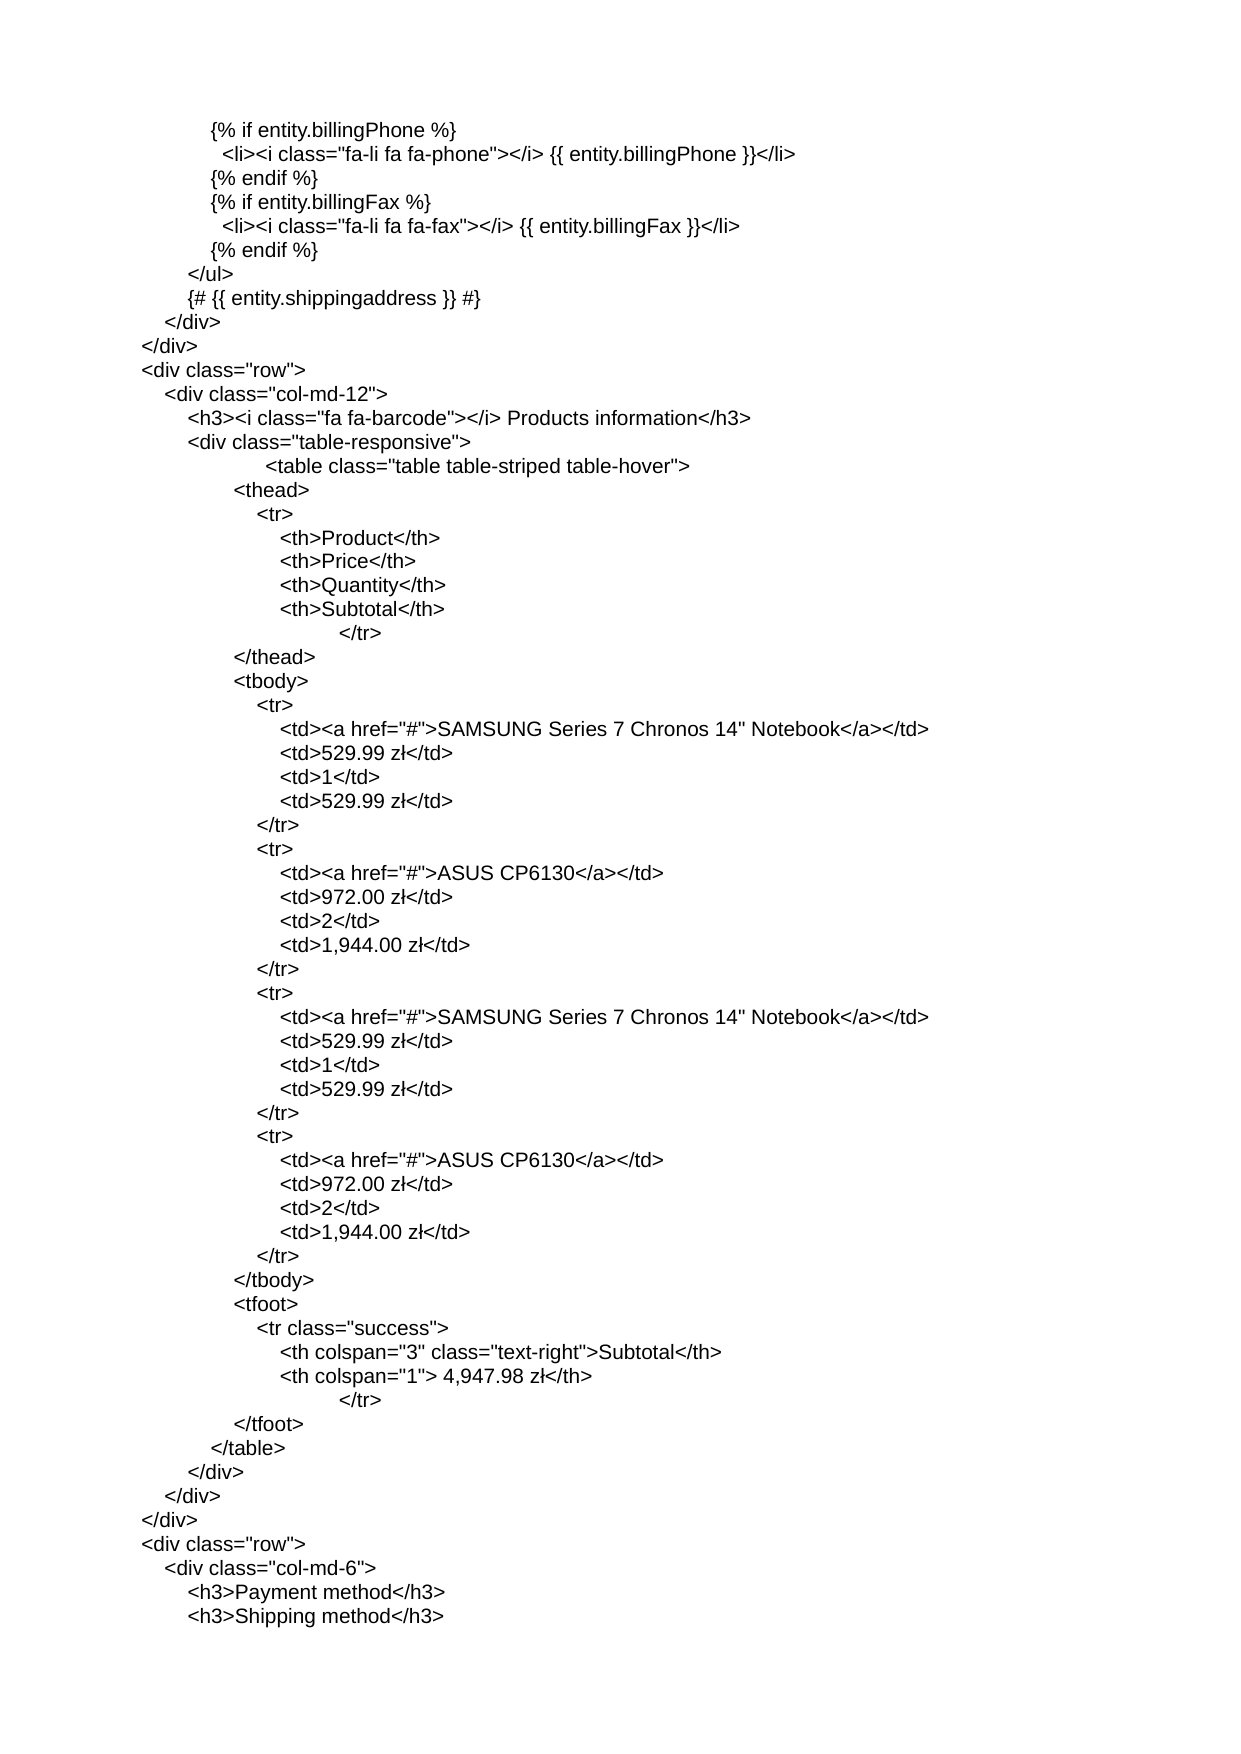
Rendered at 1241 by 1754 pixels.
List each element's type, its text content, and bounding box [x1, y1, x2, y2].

text <td>529.99 zł</td> [118, 1076, 1122, 1100]
text <th>Quantity</th> [118, 573, 1122, 597]
text {% endif %} [118, 238, 1122, 262]
text </ul> [118, 262, 1122, 286]
text <tr> [118, 981, 1122, 1004]
text <td>529.99 zł</td> [118, 1028, 1122, 1052]
text <td>1,944.00 zł</td> [118, 933, 1122, 957]
text </tr> [118, 1388, 1122, 1412]
text <li><i class="fa-li fa fa-fax"></i> {{ entity.billingFax }}</li> [118, 214, 1122, 238]
text </tr> [118, 813, 1122, 837]
text <table class="table table-striped table-hover"> [118, 453, 1122, 477]
text <td>529.99 zł</td> [118, 741, 1122, 765]
text </tr> [118, 957, 1122, 981]
text </div> [118, 1460, 1122, 1484]
text {% if entity.billingPhone %} [118, 118, 1122, 142]
text </tbody> [118, 1268, 1122, 1292]
text <div class="table-responsive"> [118, 429, 1122, 453]
text <td>1</td> [118, 1052, 1122, 1076]
text <tr> [118, 837, 1122, 861]
text </table> [118, 1436, 1122, 1460]
text <td>972.00 zł</td> [118, 1172, 1122, 1196]
text <div class="col-md-6"> [118, 1556, 1122, 1579]
text <tfoot> [118, 1292, 1122, 1316]
text <th colspan="1"> 4,947.98 zł</th> [118, 1364, 1122, 1388]
text <th>Subtotal</th> [118, 597, 1122, 621]
text <thead> [118, 477, 1122, 501]
text </div> [118, 310, 1122, 334]
text <td><a href="#">ASUS CP6130</a></td> [118, 1148, 1122, 1172]
text </tr> [118, 1244, 1122, 1268]
text <td>2</td> [118, 1196, 1122, 1220]
text <h3><i class="fa fa-barcode"></i> Products information</h3> [118, 406, 1122, 429]
text <h3>Payment method</h3> [118, 1579, 1122, 1603]
text <th colspan="3" class="text-right">Subtotal</th> [118, 1340, 1122, 1364]
text <li><i class="fa-li fa fa-phone"></i> {{ entity.billingPhone }}</li> [118, 142, 1122, 166]
text <td><a href="#">ASUS CP6130</a></td> [118, 861, 1122, 885]
text <th>Product</th> [118, 525, 1122, 549]
text <tbody> [118, 669, 1122, 693]
text {% endif %} [118, 166, 1122, 190]
text <td>2</td> [118, 909, 1122, 933]
text <td>529.99 zł</td> [118, 789, 1122, 813]
text </tfoot> [118, 1412, 1122, 1436]
text </tr> [118, 1100, 1122, 1124]
text <tr> [118, 1124, 1122, 1148]
text </thead> [118, 645, 1122, 669]
text {% if entity.billingFax %} [118, 190, 1122, 214]
text </tr> [118, 621, 1122, 645]
text </div> [118, 1508, 1122, 1532]
text <div class="col-md-12"> [118, 382, 1122, 406]
text <td><a href="#">SAMSUNG Series 7 Chronos 14" Notebook</a></td> [118, 717, 1122, 741]
text <td>1</td> [118, 765, 1122, 789]
text <div class="row"> [118, 358, 1122, 382]
text <h3>Shipping method</h3> [118, 1603, 1122, 1627]
text <td>1,944.00 zł</td> [118, 1220, 1122, 1244]
text <th>Price</th> [118, 549, 1122, 573]
text </div> [118, 334, 1122, 358]
text <td>972.00 zł</td> [118, 885, 1122, 909]
text <tr class="success"> [118, 1316, 1122, 1340]
text </div> [118, 1484, 1122, 1508]
text <td><a href="#">SAMSUNG Series 7 Chronos 14" Notebook</a></td> [118, 1004, 1122, 1028]
text {# {{ entity.shippingaddress }} #} [118, 286, 1122, 310]
text <tr> [118, 501, 1122, 525]
text <div class="row"> [118, 1532, 1122, 1556]
text <tr> [118, 693, 1122, 717]
